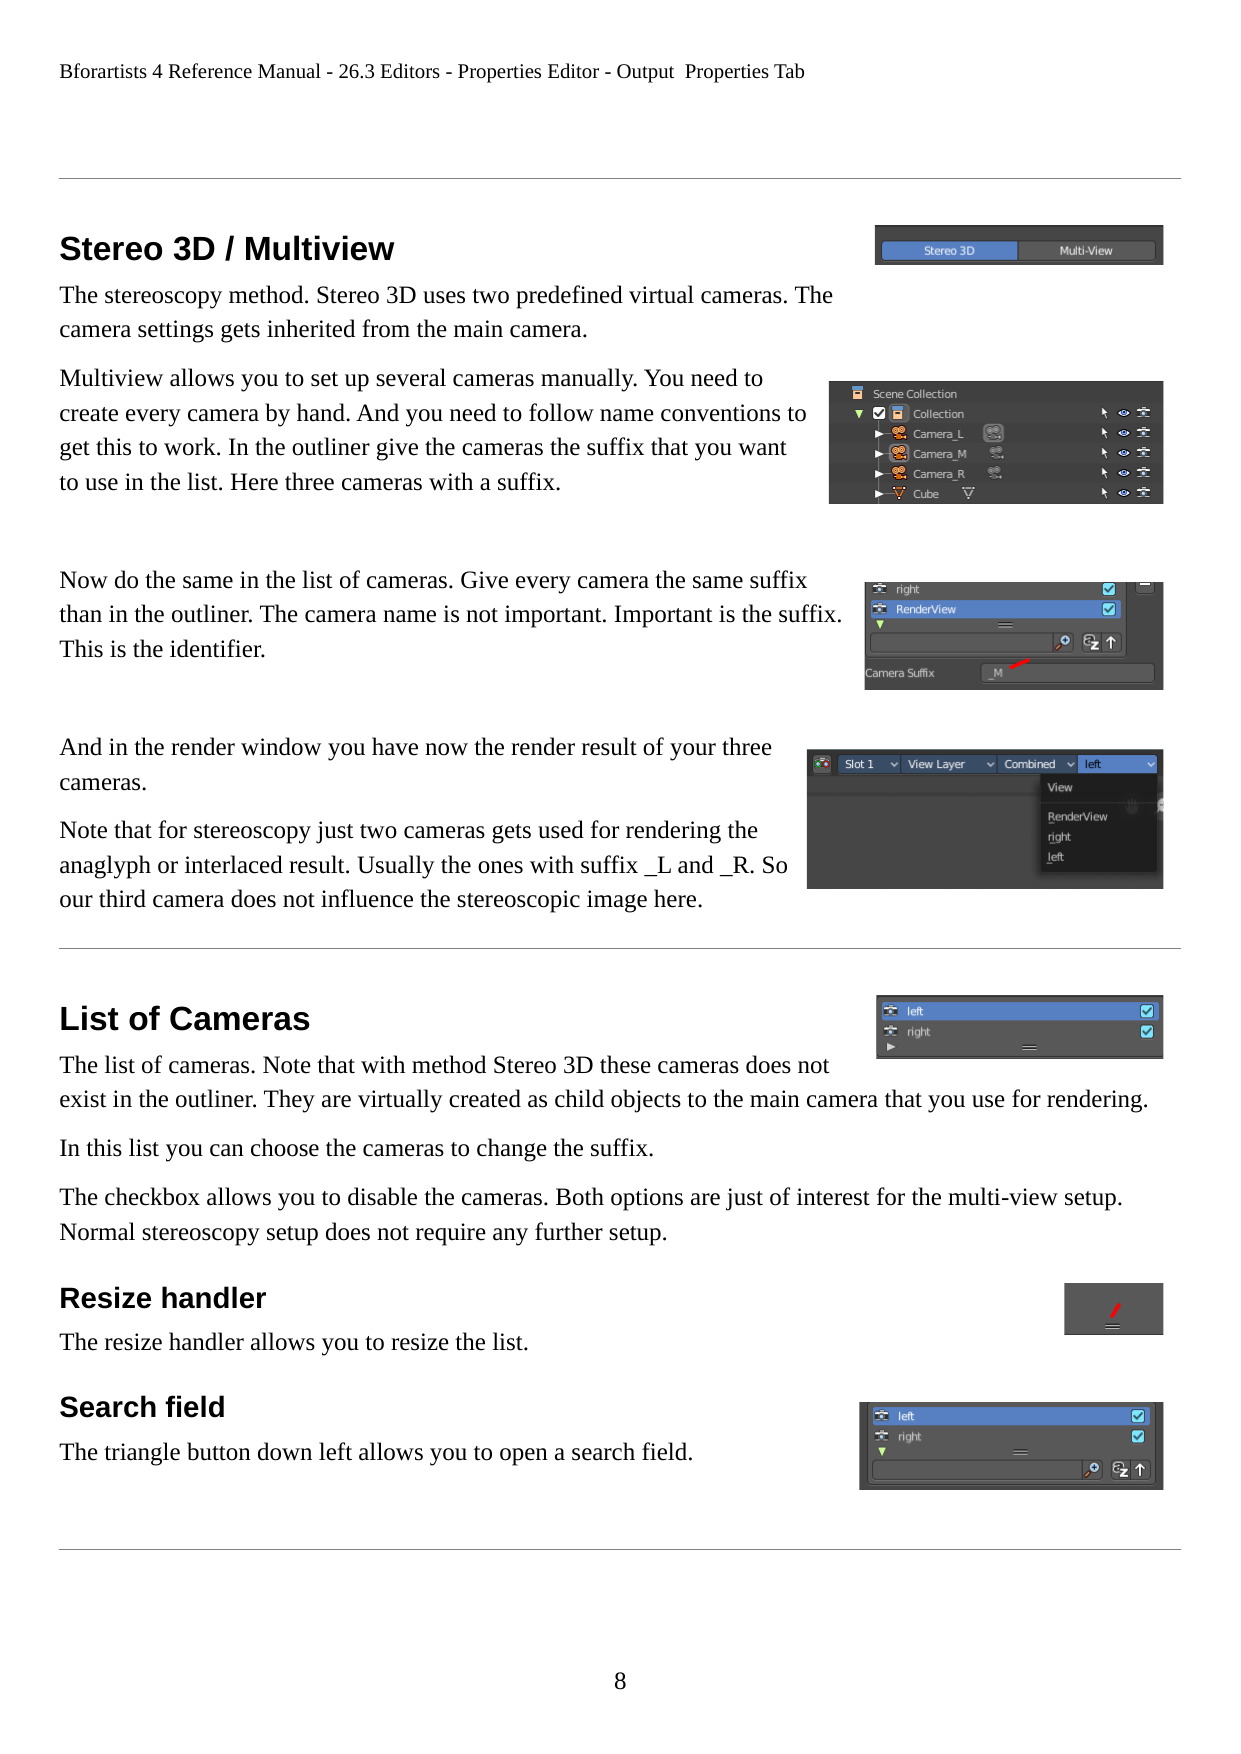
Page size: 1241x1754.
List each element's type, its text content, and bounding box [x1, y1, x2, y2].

text In this list you can choose the cameras to change the suffix. [59, 1133, 1181, 1162]
text The checkbox allows you to disable the cameras. Both options are just of interest for the multi-view setup. Normal stereoscopy setup does not require any further setup. [59, 1182, 1181, 1246]
text Now do the same in the list of cameras. Give every camera the same suffix than in the outliner. The camera name is not important. Important is the suffix. This is the identifier. [59, 565, 1181, 663]
text Note that for stereoscopy just two cameras gets used for rendering the anaglyph or interlaced result. Usually the ones with suffix _L and _R. So our third camera does not influence the stereoscopic image here. [59, 816, 1181, 913]
picture [1064, 1283, 1164, 1335]
picture [828, 381, 1164, 504]
subtitle List of Cameras [59, 999, 876, 1037]
picture [859, 1402, 1164, 1490]
picture [874, 225, 1164, 265]
text The list of cameras. Note that with method Stereo 3D these cameras does not exist in the outliner. They are virtually created as child objects to the main camera that you use for rendering. [59, 1050, 1181, 1113]
text The resize handler allows you to resize the list. [59, 1327, 1181, 1356]
subtitle Search field [59, 1390, 1181, 1424]
picture [876, 995, 1164, 1059]
subtitle Resize handler [59, 1281, 1181, 1314]
text The stereoscopy method. Stereo 3D uses two predefined virtual cameras. The camera settings gets inherited from the main camera. [59, 280, 1181, 343]
text The triangle button down left allows you to open a search field. [59, 1437, 859, 1465]
picture [864, 582, 1164, 690]
subtitle Stereo 3D / Multiview [59, 229, 1181, 267]
text And in the render window you have now the render result of your three cameras. [59, 732, 1181, 795]
subtitle [1164, 999, 1181, 1037]
text Multiview allows you to set up several cameras manually. You need to create every camera by hand. And you need to follow name conventions to get this to work. In the outliner give the cameras the suffix that you want to use in the list. Here three cameras with a suffix. [59, 363, 1181, 496]
picture [806, 749, 1164, 889]
